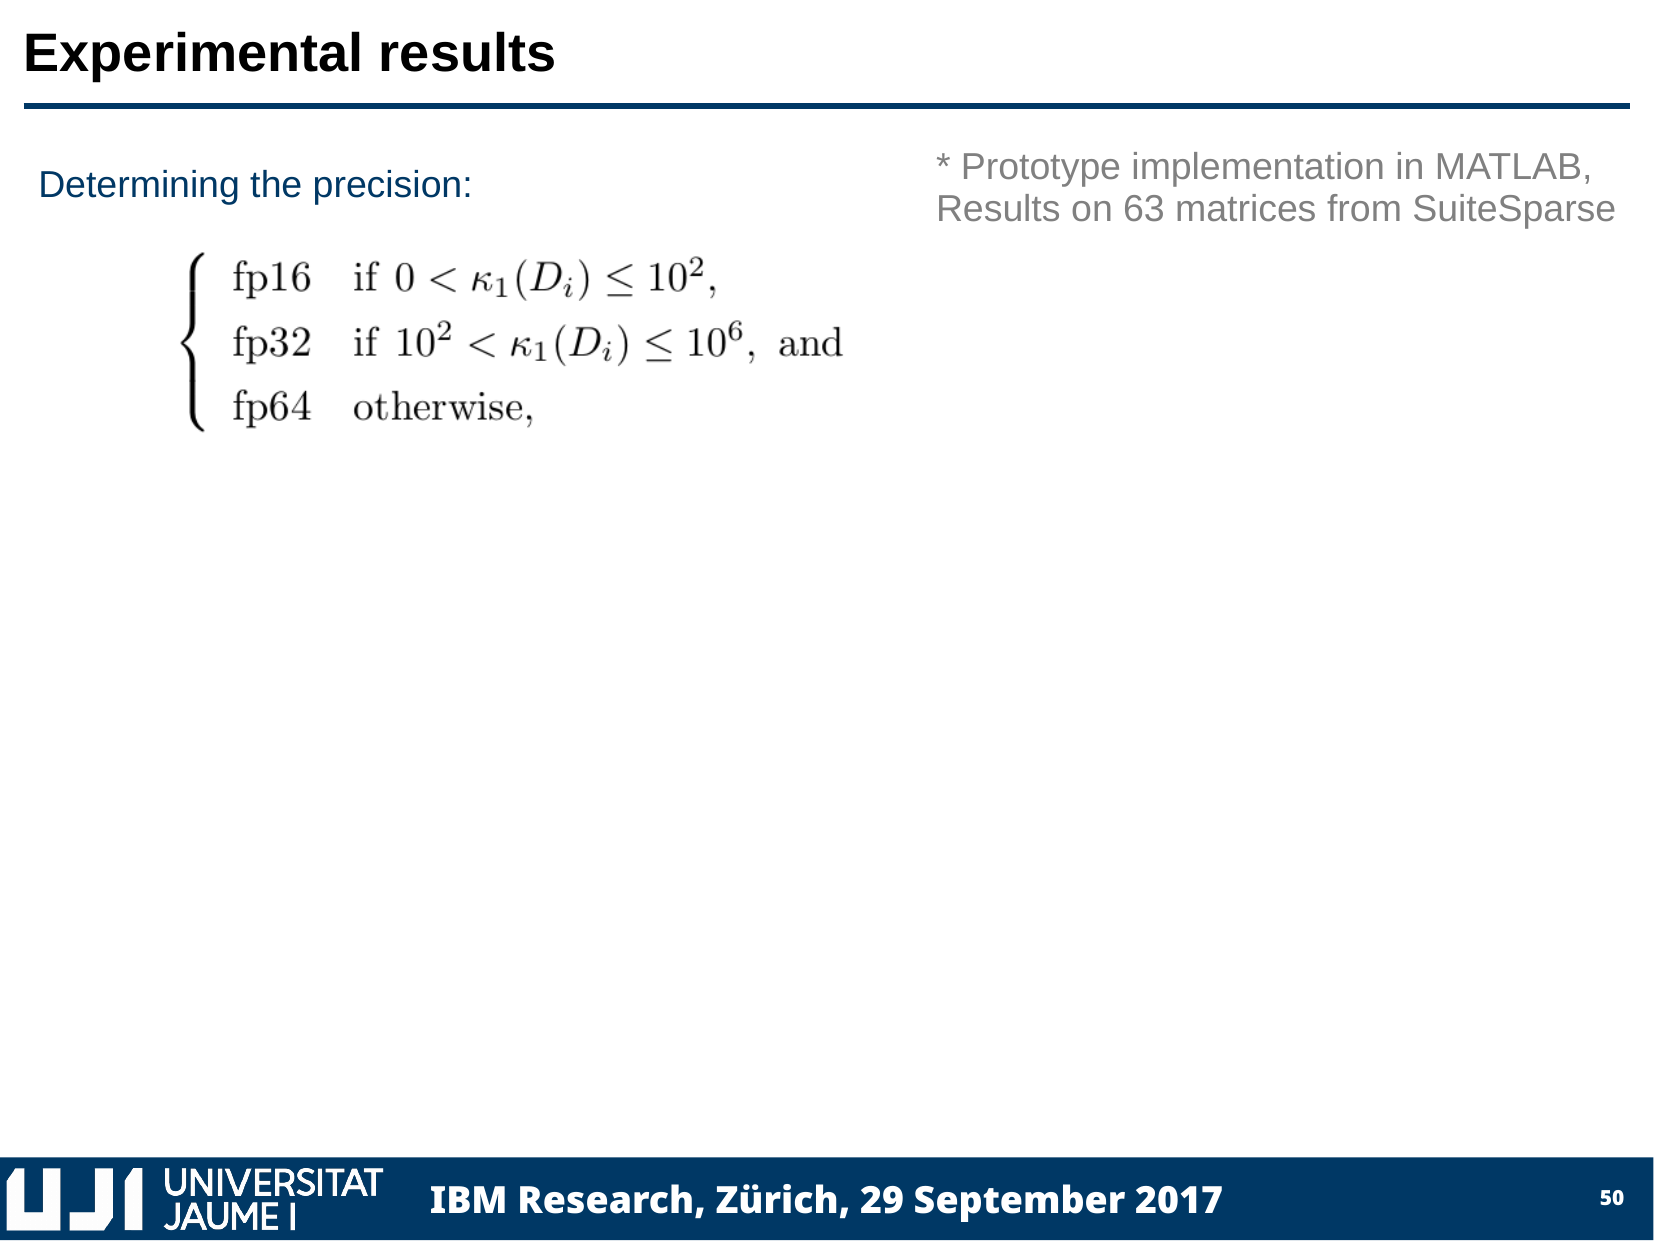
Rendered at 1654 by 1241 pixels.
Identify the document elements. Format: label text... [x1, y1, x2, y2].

picture [153, 224, 886, 451]
title Experimental results [23, 0, 1630, 107]
text_box * Prototype implementation in MATLAB, Results on 63 matrices from SuiteSparse [921, 138, 1632, 237]
text_box Determining the precision: [23, 156, 488, 213]
picture [0, 1158, 390, 1241]
